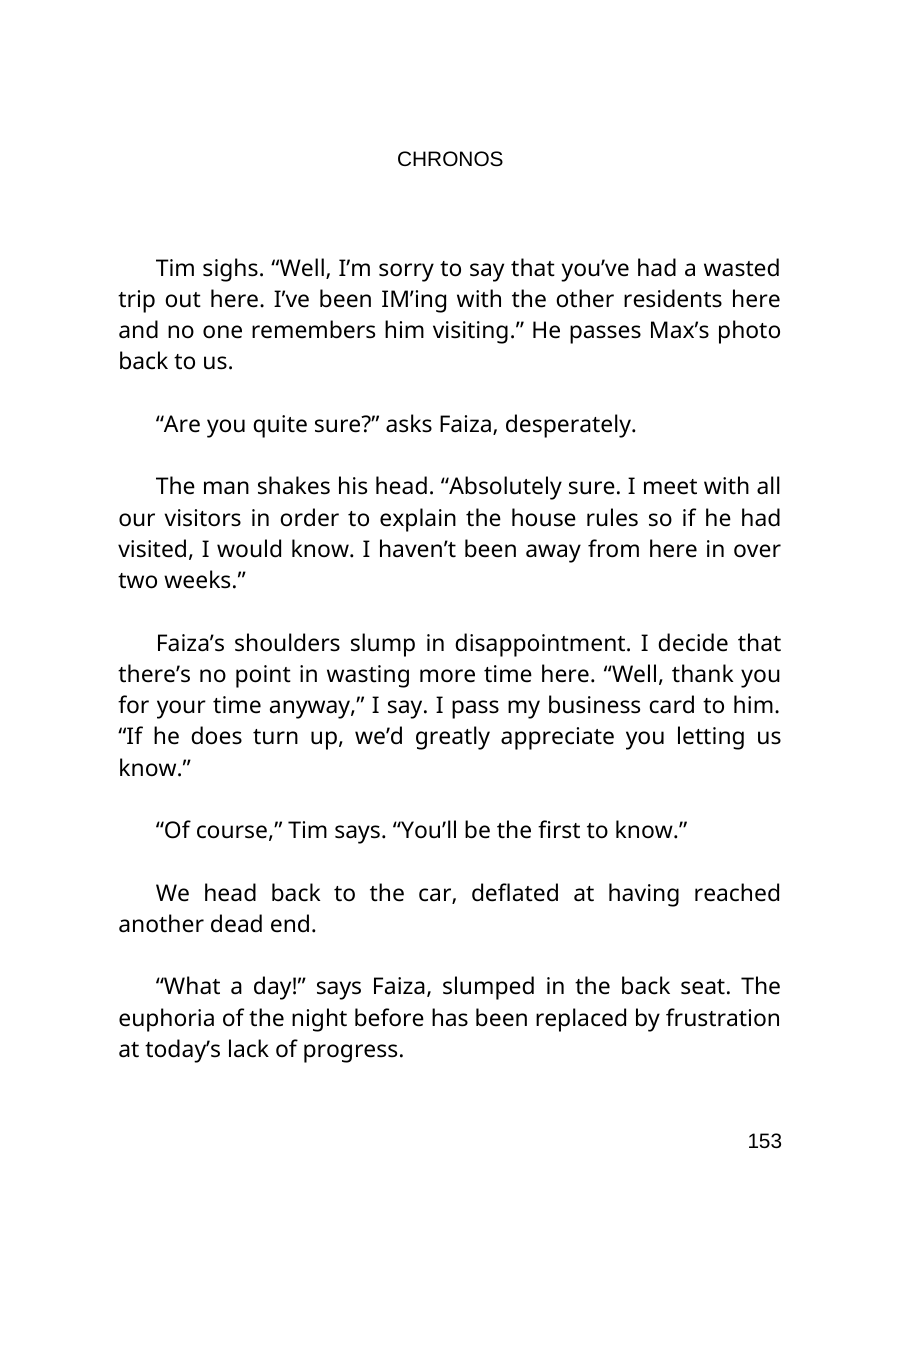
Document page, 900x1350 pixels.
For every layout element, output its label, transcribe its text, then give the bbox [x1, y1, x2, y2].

text Faiza’s shoulders slump in disappointment. I decide that there’s no point in wasting more time here. “Well, thank you for your time anyway,” I say. I pass my business card to him. “If he does turn up, we’d greatly appreciate you letting us know.” [118, 626, 782, 783]
text We head back to the car, deflated at having reached another dead end. [118, 876, 782, 939]
text The man shakes his head. “Absolutely sure. I meet with all our visitors in order to explain the house rules so if he had visited, I would know. I haven’t been away from here in over two weeks.” [118, 470, 782, 595]
text “What a day!” says Faiza, slumped in the back seat. The euphoria of the night before has been replaced by frustration at today’s lack of progress. [118, 970, 782, 1064]
text “Of course,” Tim says. “You’ll be the first to know.” [118, 814, 782, 845]
text “Are you quite sure?” asks Faiza, desperately. [118, 408, 782, 439]
text Tim sighs. “Well, I’m sorry to say that you’ve had a wasted trip out here. I’ve been IM’ing with the other residents here and no one remembers him visiting.” He passes Max’s photo back to us. [118, 251, 782, 376]
